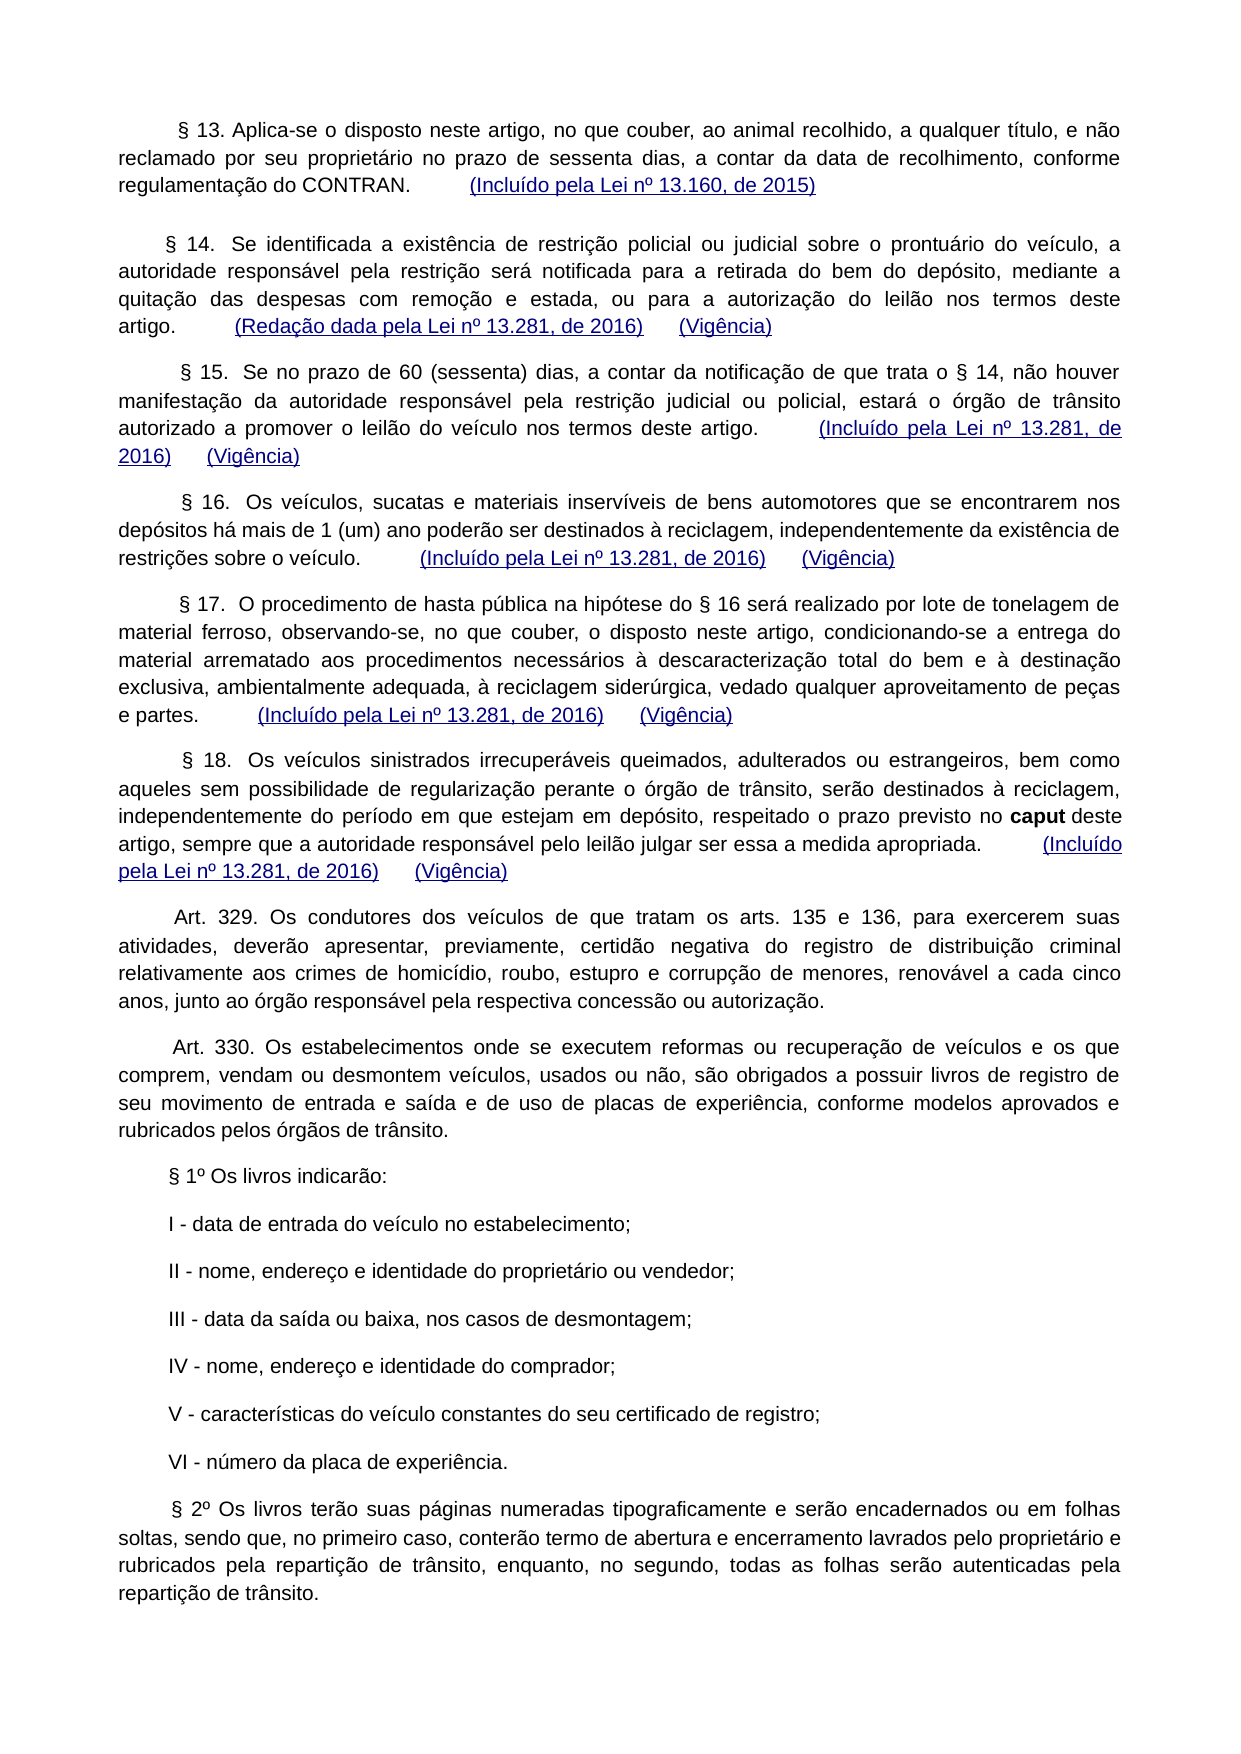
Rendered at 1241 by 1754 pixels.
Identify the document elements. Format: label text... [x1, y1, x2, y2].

text § 18. Os veículos sinistrados irrecuperáveis queimados, adulterados ou estrangeiros, bem como aqueles sem possibilidade de regularização perante o órgão de trânsito, serão destinados à reciclagem, independentemente do período em que estejam em depósito, respeitado o prazo previsto no caput deste artigo, sempre que a autoridade responsável pelo leilão julgar ser essa a medida apropriada. (Incluído pela Lei nº 13.281, de 2016) (Vigência) [118, 744, 1122, 883]
text § 2º Os livros terão suas páginas numeradas tipograficamente e serão encadernados ou em folhas soltas, sendo que, no primeiro caso, conterão termo de abertura e encerramento lavrados pelo proprietário e rubricados pela repartição de trânsito, enquanto, no segundo, todas as folhas serão autenticadas pela repartição de trânsito. [118, 1493, 1122, 1605]
text § 17. O procedimento de hasta pública na hipótese do § 16 será realizado por lote de tonelagem de material ferroso, observando-se, no que couber, o disposto neste artigo, condicionando-se a entrega do material arrematado aos procedimentos necessários à descaracterização total do bem e à destinação exclusiva, ambientalmente adequada, à reciclagem siderúrgica, vedado qualquer aproveitamento de peças e partes. (Incluído pela Lei nº 13.281, de 2016) (Vigência) [118, 588, 1122, 726]
text Art. 329. Os condutores dos veículos de que tratam os arts. 135 e 136, para exercerem suas atividades, deverão apresentar, previamente, certidão negativa do registro de distribuição criminal relativamente aos crimes de homicídio, roubo, estupro e corrupção de menores, renovável a cada cinco anos, junto ao órgão responsável pela respectiva concessão ou autorização. [118, 901, 1122, 1013]
text VI - número da placa de experiência. [118, 1446, 1122, 1474]
text IV - nome, endereço e identidade do comprador; [118, 1351, 1122, 1379]
text Art. 330. Os estabelecimentos onde se executem reformas ou recuperação de veículos e os que comprem, vendam ou desmontem veículos, usados ou não, são obrigados a possuir livros de registro de seu movimento de entrada e saída e de uso de placas de experiência, conforme modelos aprovados e rubricados pelos órgãos de trânsito. [118, 1031, 1122, 1142]
text § 1º Os livros indicarão: [118, 1160, 1122, 1189]
text § 13. Aplica-se o disposto neste artigo, no que couber, ao animal recolhido, a qualquer título, e não reclamado por seu proprietário no prazo de sessenta dias, a contar da data de recolhimento, conforme regulamentação do CONTRAN. (Incluído pela Lei nº 13.160, de 2015) [118, 118, 1122, 197]
text § 14. Se identificada a existência de restrição policial ou judicial sobre o prontuário do veículo, a autoridade responsável pela restrição será notificada para a retirada do bem do depósito, mediante a quitação das despesas com remoção e estada, ou para a autorização do leilão nos termos deste artigo. (Redação dada pela Lei nº 13.281, de 2016) (Vigência) [118, 232, 1122, 338]
text V - características do veículo constantes do seu certificado de registro; [118, 1398, 1122, 1427]
text § 15. Se no prazo de 60 (sessenta) dias, a contar da notificação de que trata o § 14, não houver manifestação da autoridade responsável pela restrição judicial ou policial, estará o órgão de trânsito autorizado a promover o leilão do veículo nos termos deste artigo. (Incluído pela Lei nº 13.281, de 2016) (Vigência) [118, 356, 1122, 468]
text § 16. Os veículos, sucatas e materiais inservíveis de bens automotores que se encontrarem nos depósitos há mais de 1 (um) ano poderão ser destinados à reciclagem, independentemente da existência de restrições sobre o veículo. (Incluído pela Lei nº 13.281, de 2016) (Vigência) [118, 486, 1122, 569]
text II - nome, endereço e identidade do proprietário ou vendedor; [118, 1255, 1122, 1284]
text III - data da saída ou baixa, nos casos de desmontagem; [118, 1303, 1122, 1332]
text I - data de entrada do veículo no estabelecimento; [118, 1208, 1122, 1237]
